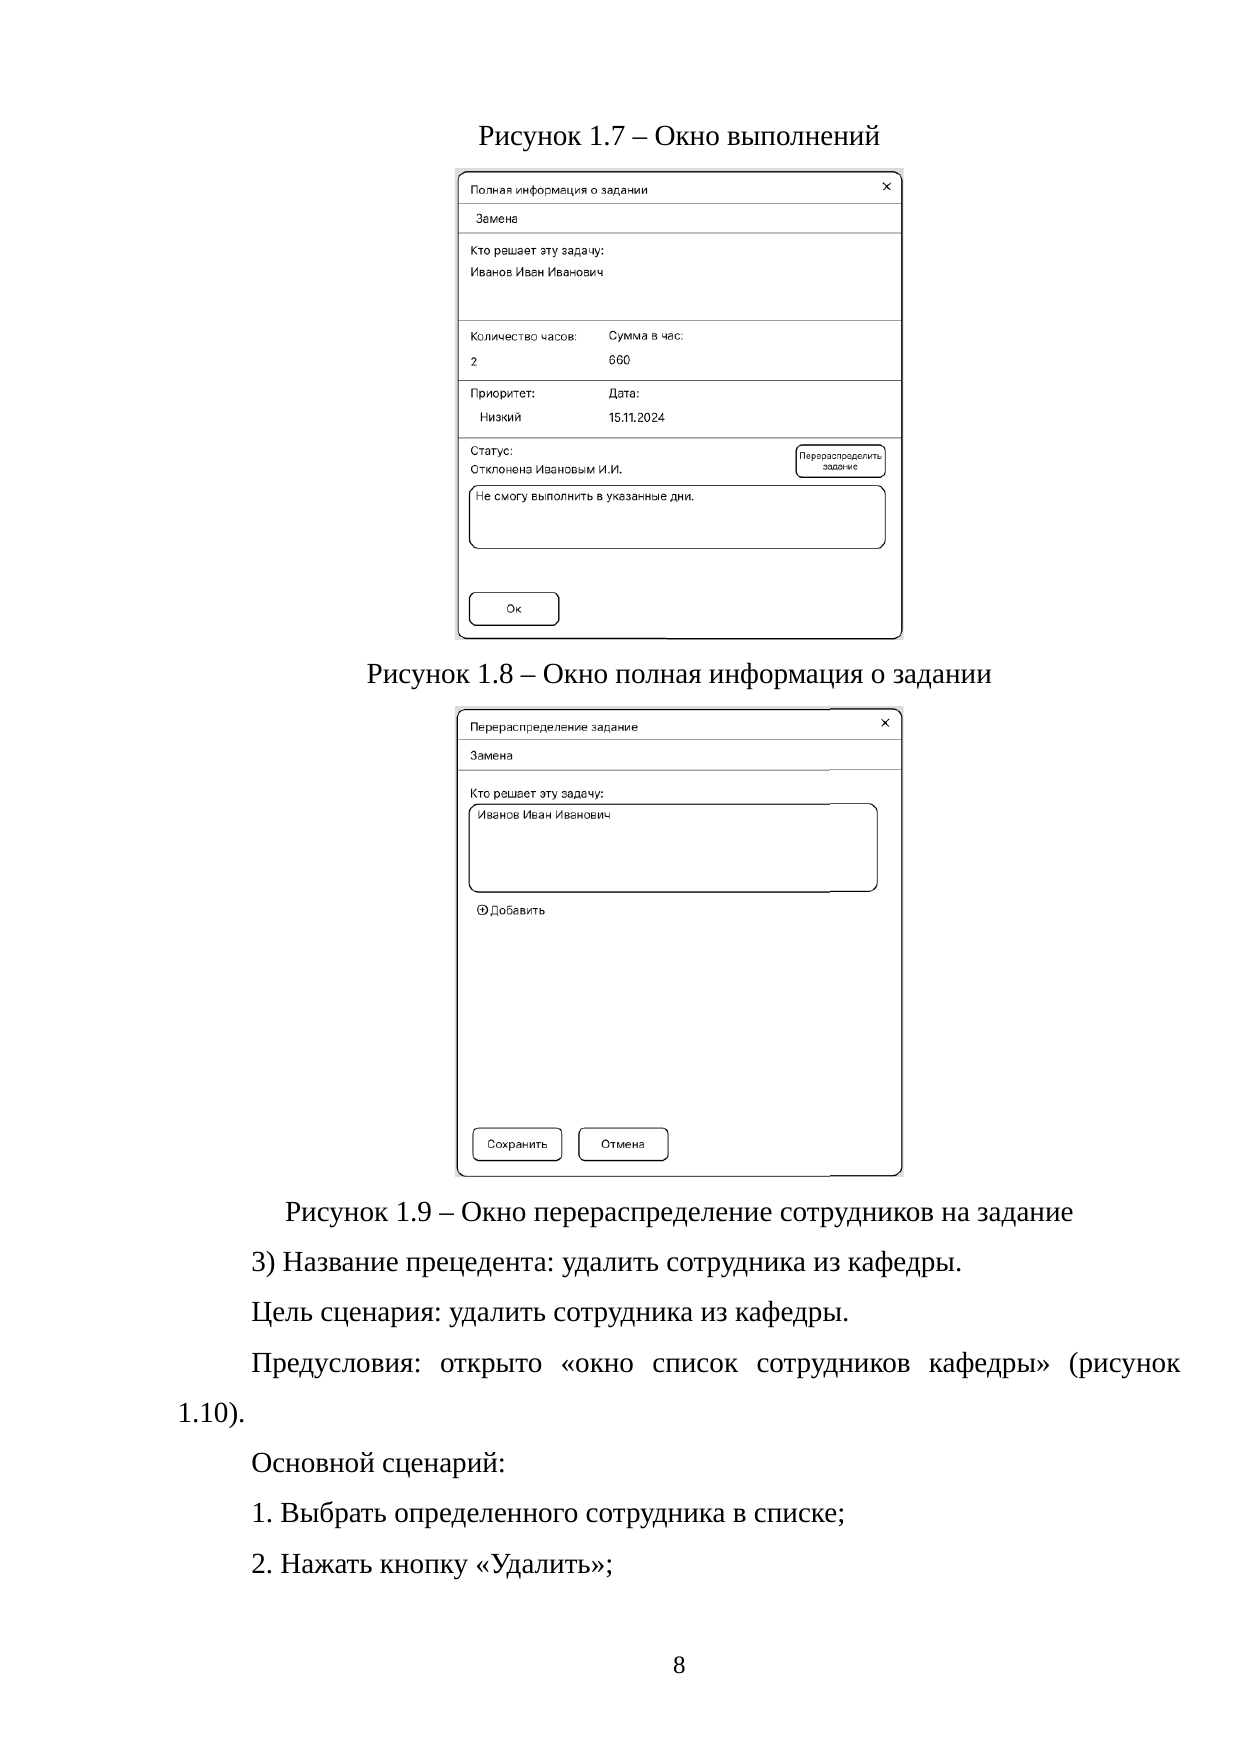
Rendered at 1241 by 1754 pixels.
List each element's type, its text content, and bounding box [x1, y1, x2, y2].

picture [454, 168, 904, 640]
picture [454, 706, 904, 1177]
text Рисунок 1.7 – Окно выполнений [177, 118, 1181, 152]
text Рисунок 1.9 – Окно перераспределение сотрудников на задание [177, 1194, 1181, 1227]
text 1. Выбрать определенного сотрудника в списке; [177, 1496, 1181, 1529]
text Цель сценария: удалить сотрудника из кафедры. [177, 1294, 1181, 1328]
text 3) Название прецедента: удалить сотрудника из кафедры. [177, 1244, 1181, 1278]
text Основной сценарий: [177, 1445, 1181, 1479]
text Рисунок 1.8 – Окно полная информация о задании [177, 656, 1181, 690]
text 2. Нажать кнопку «Удалить»; [177, 1546, 1181, 1579]
text Предусловия: открыто «окно список сотрудников кафедры» (рисунок 1.10). [177, 1345, 1181, 1428]
